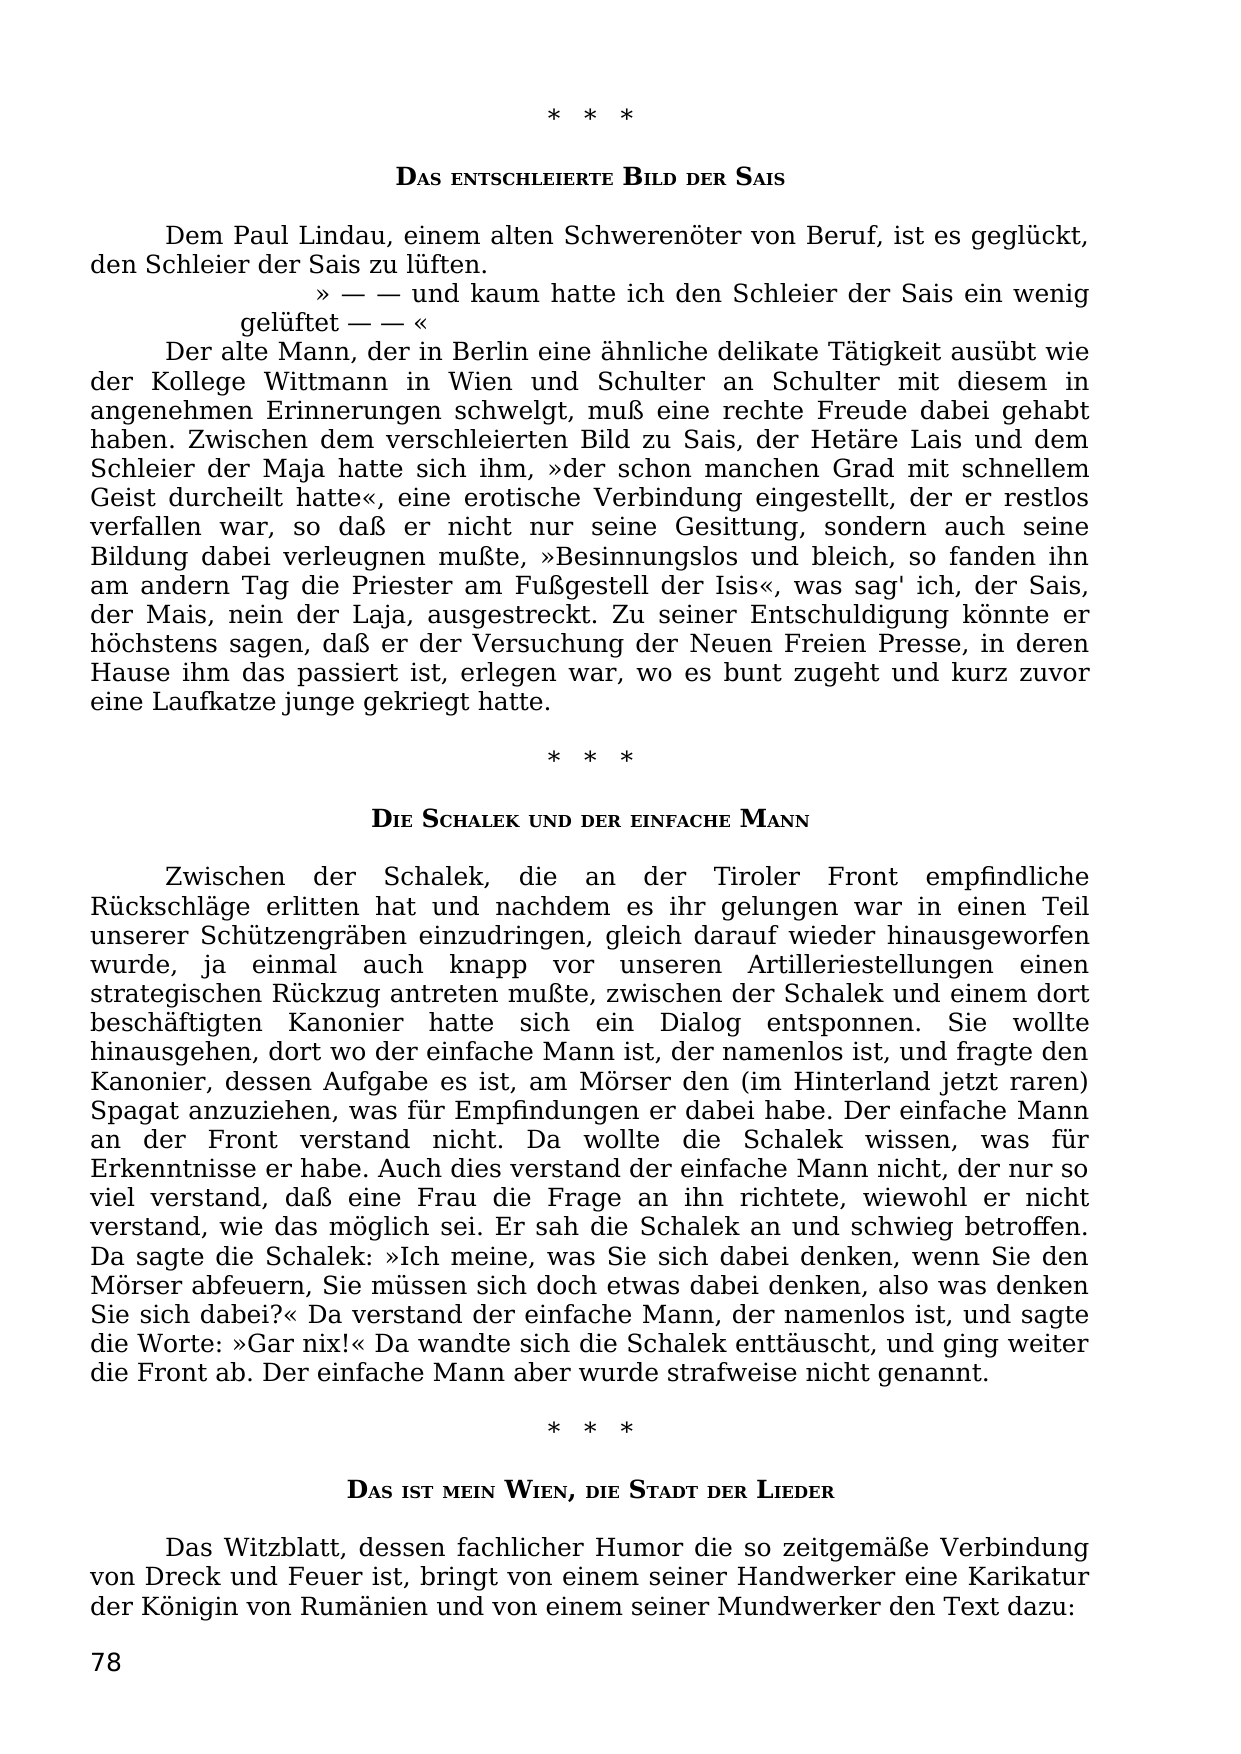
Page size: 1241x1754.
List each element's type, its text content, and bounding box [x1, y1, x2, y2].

text Das ist mein Wien, die Stadt der Lieder [90, 1446, 1091, 1504]
text * * * [90, 746, 1091, 775]
text Das Witzblatt, dessen fachlicher Humor die so zeitgemäße Verbindung von Dreck und Feuer ist, bringt von einem seiner Handwerker eine Karikatur der Königin von Rumänien und von einem seiner Mundwerker den Text dazu: [90, 1533, 1091, 1621]
text * * * [90, 1417, 1091, 1446]
text Die Schalek und der einfache Mann [90, 775, 1091, 833]
text Das entschleierte Bild der Sais [90, 133, 1091, 192]
text » — — und kaum hatte ich den Schleier der Sais ein wenig gelüftet — — « [240, 279, 1091, 337]
text * * * [90, 104, 1091, 133]
text Der alte Mann, der in Berlin eine ähnliche delikate Tätigkeit ausübt wie der Kollege Wittmann in Wien und Schulter an Schulter mit diesem in angenehmen Erinnerungen schwelgt, muß eine rechte Freude dabei gehabt haben. Zwischen dem verschleierten Bild zu Sais, der Hetäre Lais und dem Schleier der Maja hatte sich ihm, »der schon manchen Grad mit schnellem Geist durcheilt hatte«, eine erotische Verbindung eingestellt, der er restlos verfallen war, so daß er nicht nur seine Gesittung, sondern auch seine Bildung dabei verleugnen mußte, »Besinnungslos und bleich, so fanden ihn am andern Tag die Priester am Fußgestell der Isis«, was sag' ich, der Sais, der Mais, nein der Laja, ausgestreckt. Zu seiner Entschuldigung könnte er höchstens sagen, daß er der Versuchung der Neuen Freien Presse, in deren Hause ihm das passiert ist, erlegen war, wo es bunt zugeht und kurz zuvor eine Laufkatze junge gekriegt hatte. [90, 337, 1091, 717]
text Dem Paul Lindau, einem alten Schwerenöter von Beruf, ist es geglückt, den Schleier der Sais zu lüften. [90, 221, 1091, 279]
text Zwischen der Schalek, die an der Tiroler Front empfindliche Rückschläge erlitten hat und nachdem es ihr gelungen war in einen Teil unserer Schützengräben einzudringen, gleich darauf wieder hinausgeworfen wurde, ja einmal auch knapp vor unseren Artilleriestellungen einen strategischen Rückzug antreten mußte, zwischen der Schalek und einem dort beschäftigten Kanonier hatte sich ein Dialog entsponnen. Sie wollte hinausgehen, dort wo der einfache Mann ist, der namenlos ist, und fragte den Kanonier, dessen Aufgabe es ist, am Mörser den (im Hinterland jetzt raren) Spagat anzuziehen, was für Empfindungen er dabei habe. Der einfache Mann an der Front verstand nicht. Da wollte die Schalek wissen, was für Erkenntnisse er habe. Auch dies verstand der einfache Mann nicht, der nur so viel verstand, daß eine Frau die Frage an ihn richtete, wiewohl er nicht verstand, wie das möglich sei. Er sah die Schalek an und schwieg betroffen. Da sagte die Schalek: »Ich meine, was Sie sich dabei denken, wenn Sie den Mörser abfeuern, Sie müssen sich doch etwas dabei denken, also was denken Sie sich dabei?« Da verstand der einfache Mann, der namenlos ist, und sagte die Worte: »Gar nix!« Da wandte sich die Schalek enttäuscht, und ging weiter die Front ab. Der einfache Mann aber wurde strafweise nicht genannt. [90, 862, 1091, 1387]
